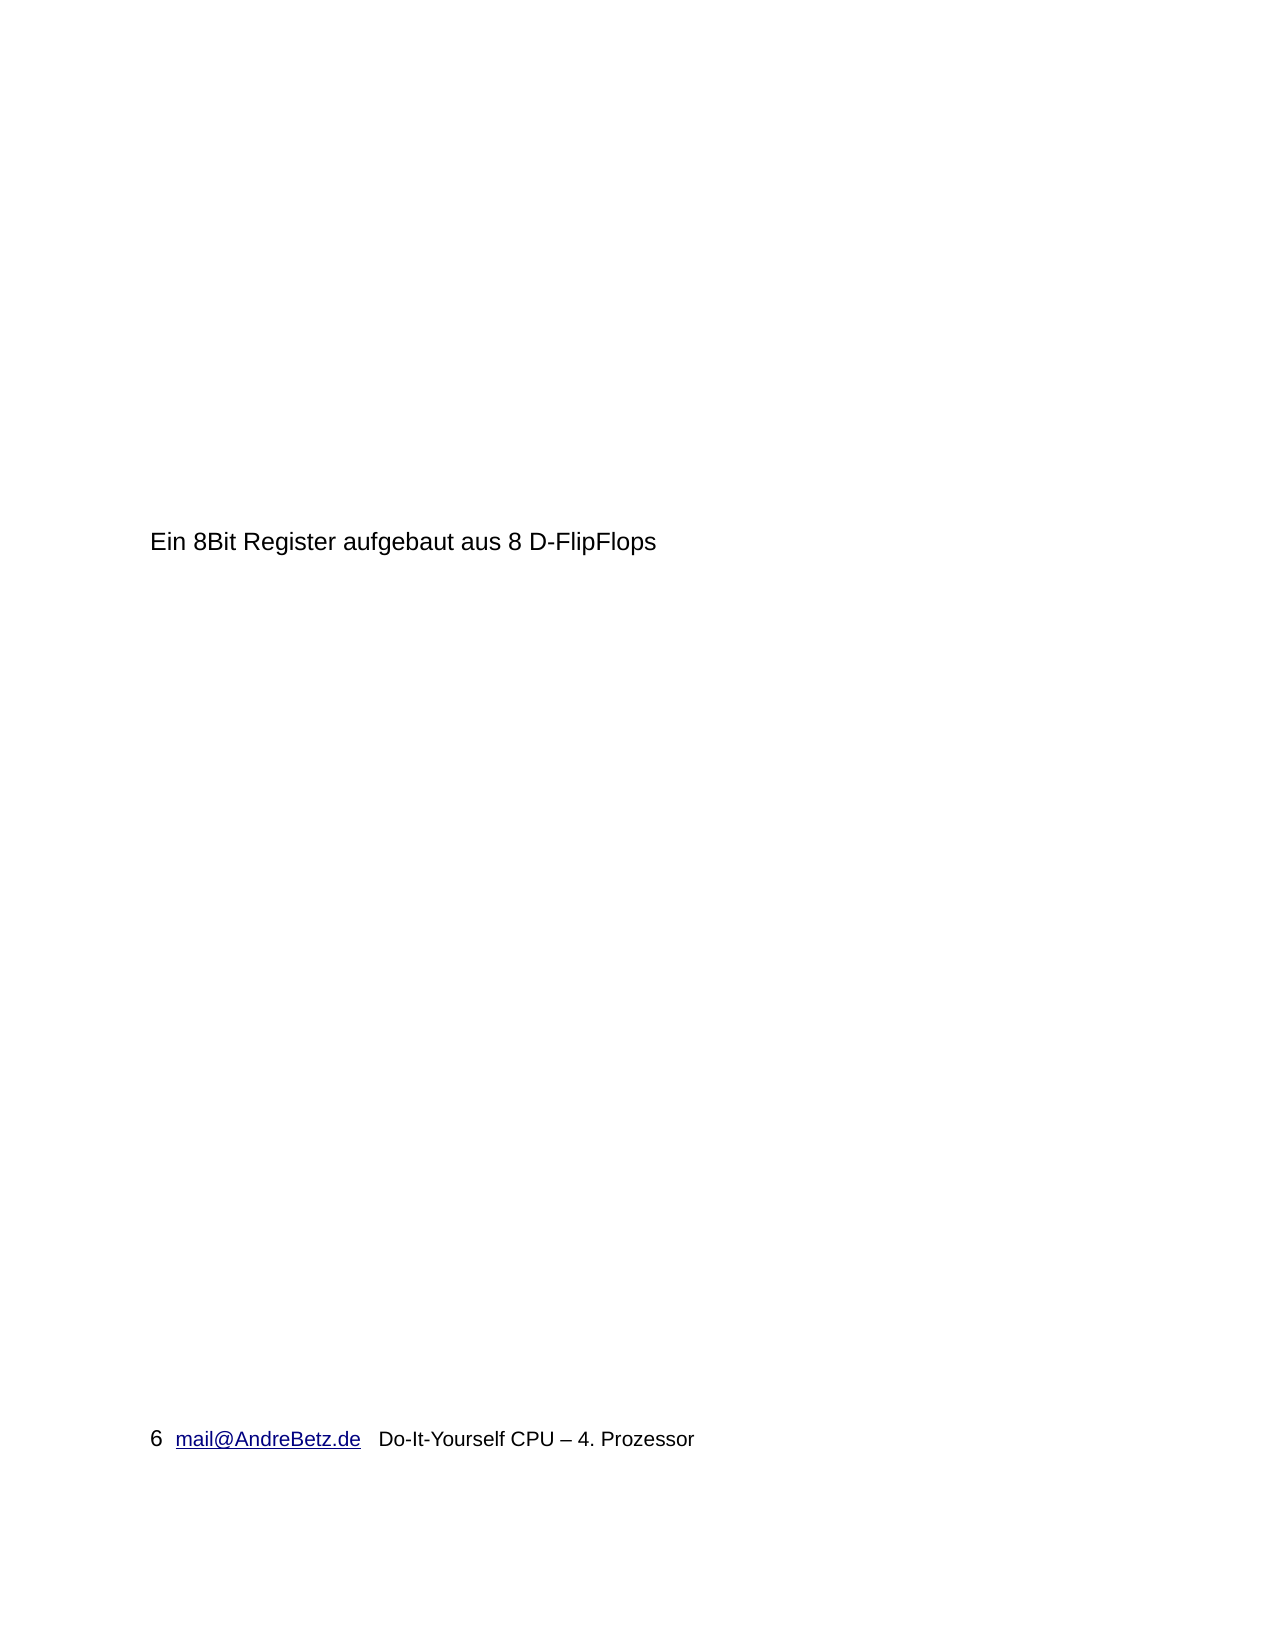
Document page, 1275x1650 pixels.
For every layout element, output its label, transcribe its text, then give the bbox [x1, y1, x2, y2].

text Ein 8Bit Register aufgebaut aus 8 D-FlipFlops [150, 527, 1125, 556]
